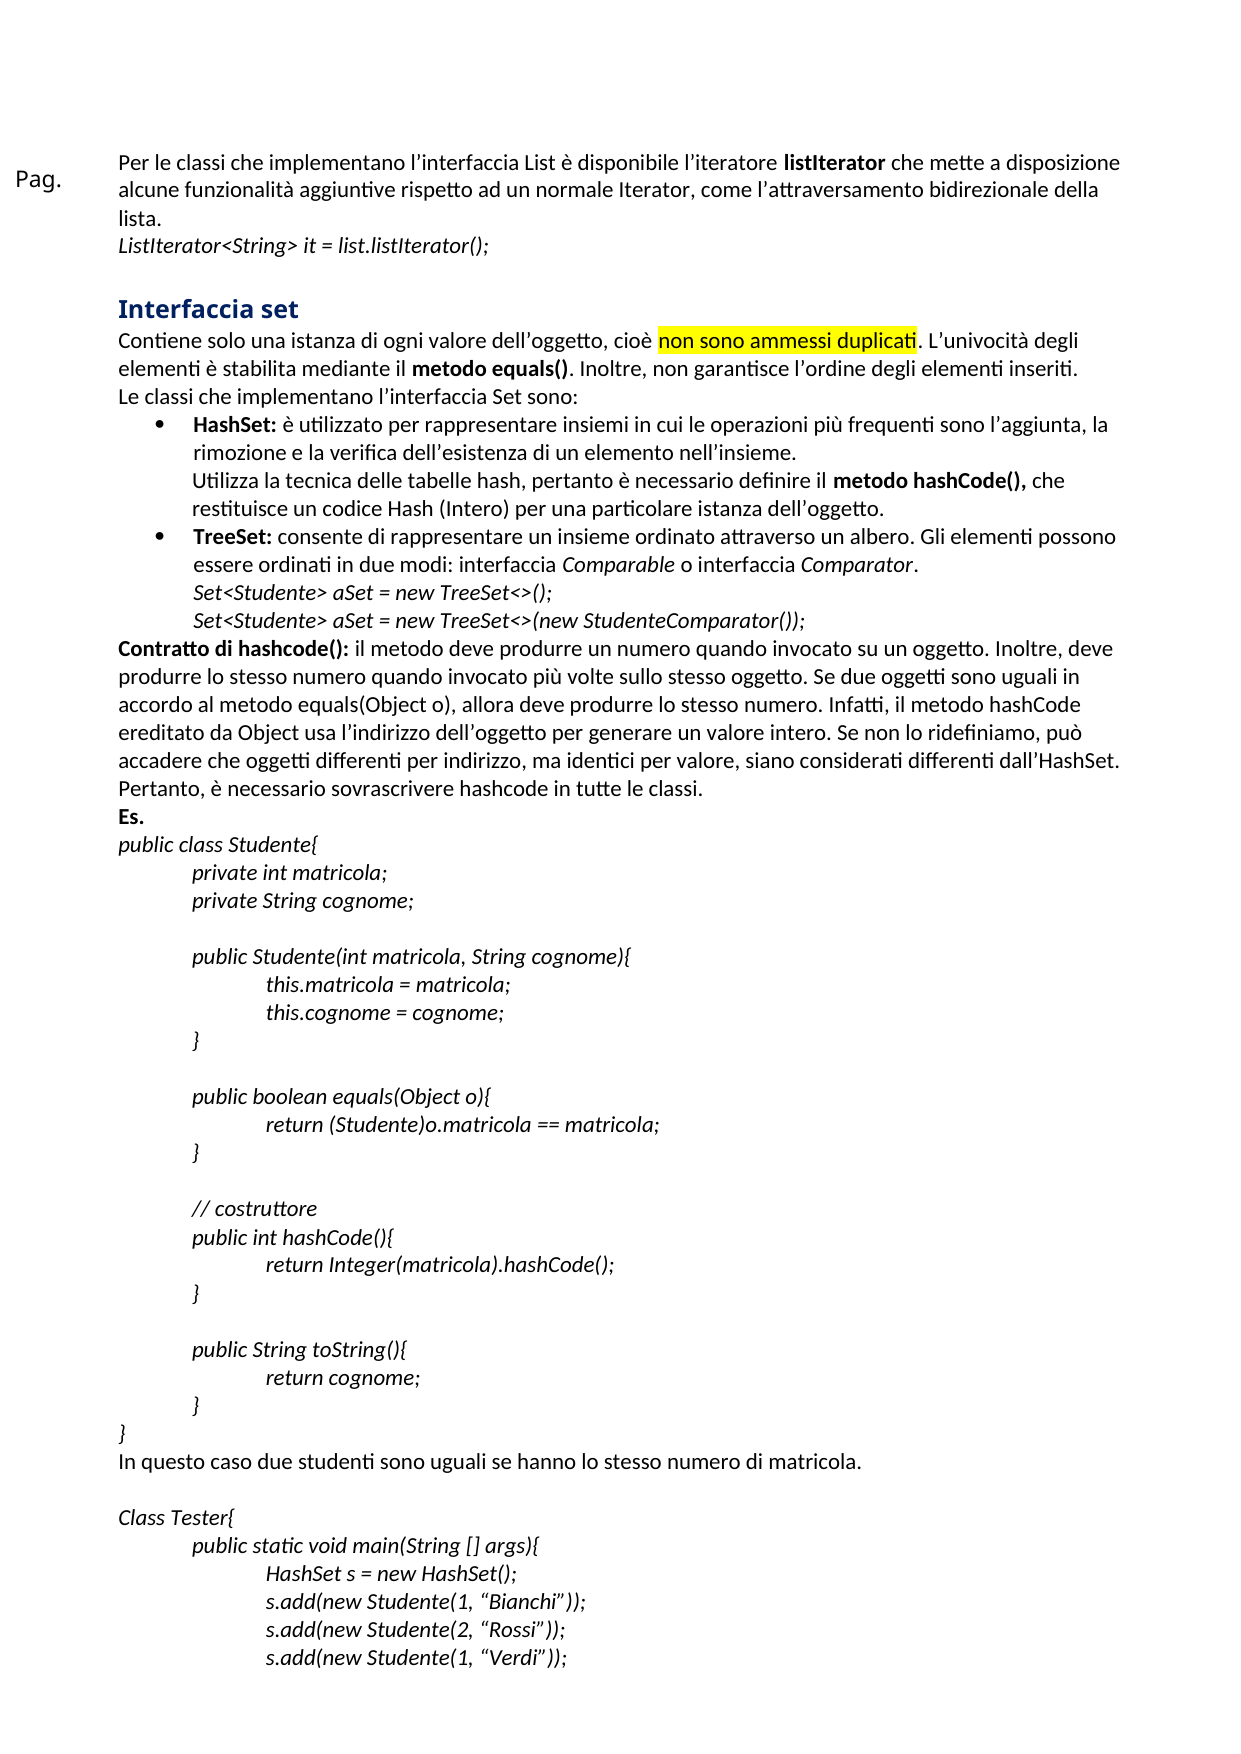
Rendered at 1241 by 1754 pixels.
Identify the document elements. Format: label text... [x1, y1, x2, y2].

text } [118, 1419, 1122, 1447]
text Set<Studente> aSet = new TreeSet<>(new StudenteComparator()); [193, 606, 1122, 634]
text } [118, 1279, 1122, 1307]
text } [118, 1391, 1122, 1419]
text private String cognome; [118, 886, 1122, 914]
text public class Studente{ [118, 830, 1122, 858]
text Le classi che implementano l’interfaccia Set sono: [118, 382, 1122, 410]
text s.add(new Studente(2, “Rossi”)); [118, 1615, 1122, 1643]
text In questo caso due studenti sono uguali se hanno lo stesso numero di matricola. [118, 1447, 1122, 1475]
text private int matricola; [118, 858, 1122, 886]
text return Integer(matricola).hashCode(); [118, 1251, 1122, 1279]
text Contiene solo una istanza di ogni valore dell’oggetto, cioè non sono ammessi duplicati. L’univocità degli elementi è stabilita mediante il metodo equals(). Inoltre, non garantisce l’ordine degli elementi inseriti. [118, 326, 1122, 382]
text this.cognome = cognome; [118, 998, 1122, 1026]
text // costruttore [118, 1194, 1122, 1223]
text Class Tester{ [118, 1503, 1122, 1531]
text public int hashCode(){ [118, 1223, 1122, 1251]
text } [118, 1138, 1122, 1167]
text public boolean equals(Object o){ [118, 1082, 1122, 1111]
text Utilizza la tecnica delle tabelle hash, pertanto è necessario definire il metodo hashCode(), che restituisce un codice Hash (Intero) per una particolare istanza dell’oggetto. [192, 466, 1122, 522]
list HashSet: è utilizzato per rappresentare insiemi in cui le operazioni più frequenti sono l’aggiunta, la rimozione e la verifica dell’esistenza di un elemento nell’insieme. [156, 410, 1122, 466]
text public String toString(){ [118, 1335, 1122, 1363]
text s.add(new Studente(1, “Verdi”)); [118, 1643, 1122, 1671]
text public Studente(int matricola, String cognome){ [118, 942, 1122, 970]
text return (Studente)o.matricola == matricola; [118, 1111, 1122, 1138]
text public static void main(String [] args){ [118, 1531, 1122, 1559]
list TreeSet: consente di rappresentare un insieme ordinato attraverso un albero. Gli elementi possono essere ordinati in due modi: interfaccia Comparable o interfaccia Comparator. [156, 522, 1122, 578]
text Set<Studente> aSet = new TreeSet<>(); [193, 578, 1122, 606]
text } [118, 1026, 1122, 1054]
text return cognome; [118, 1363, 1122, 1391]
subtitle Interfaccia set [118, 292, 1122, 326]
text Contratto di hashcode(): il metodo deve produrre un numero quando invocato su un oggetto. Inoltre, deve produrre lo stesso numero quando invocato più volte sullo stesso oggetto. Se due oggetti sono uguali in accordo al metodo equals(Object o), allora deve produrre lo stesso numero. Infatti, il metodo hashCode ereditato da Object usa l’indirizzo dell’oggetto per generare un valore intero. Se non lo ridefiniamo, può accadere che oggetti differenti per indirizzo, ma identici per valore, siano considerati differenti dall’HashSet. Pertanto, è necessario sovrascrivere hashcode in tutte le classi. [118, 634, 1122, 802]
text Es. [118, 802, 1122, 830]
text HashSet s = new HashSet(); [118, 1559, 1122, 1587]
text s.add(new Studente(1, “Bianchi”)); [118, 1587, 1122, 1615]
text Per le classi che implementano l’interfaccia List è disponibile l’iteratore listIterator che mette a disposizione alcune funzionalità aggiuntive rispetto ad un normale Iterator, come l’attraversamento bidirezionale della lista. [118, 148, 1122, 232]
text ListIterator<String> it = list.listIterator(); [118, 232, 1122, 260]
text this.matricola = matricola; [118, 970, 1122, 998]
